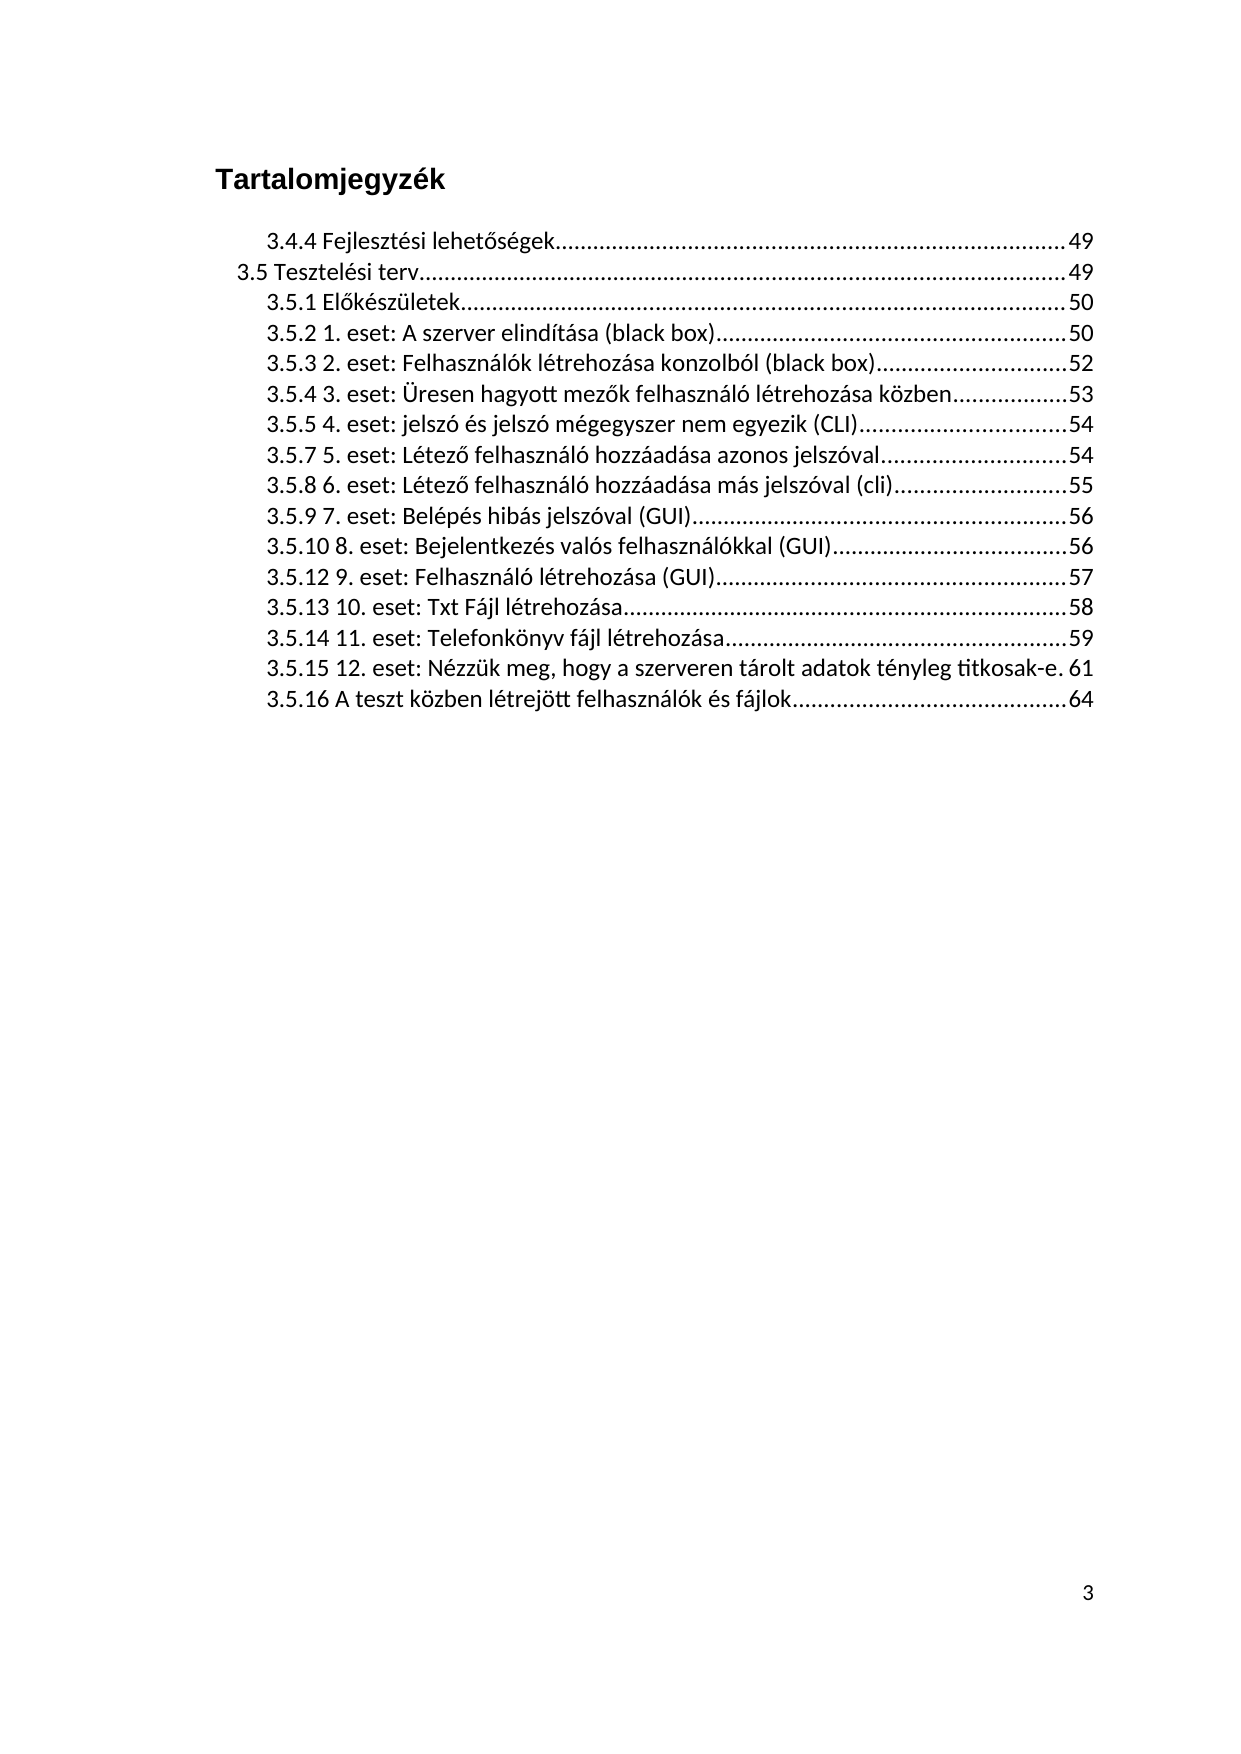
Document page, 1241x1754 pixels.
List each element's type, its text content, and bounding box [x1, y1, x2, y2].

text 3.5.16 A teszt közben létrejött felhasználók és fájlok 64 [266, 683, 1093, 714]
text 3.4.4 Fejlesztési lehetőségek 49 [266, 225, 1093, 256]
text 3.5.12 9. eset: Felhasználó létrehozása (GUI) 57 [266, 561, 1093, 592]
text 3.5.14 11. eset: Telefonkönyv fájl létrehozása 59 [266, 622, 1093, 653]
text 3.5.10 8. eset: Bejelentkezés valós felhasználókkal (GUI) 56 [266, 531, 1093, 561]
text 3.5.7 5. eset: Létező felhasználó hozzáadása azonos jelszóval 54 [266, 439, 1093, 469]
text 3.5.2 1. eset: A szerver elindítása (black box) 50 [266, 317, 1093, 347]
text 3.5.9 7. eset: Belépés hibás jelszóval (GUI) 56 [266, 500, 1093, 531]
text 3.5.1 Előkészületek 50 [266, 286, 1093, 317]
text 3.5 Tesztelési terv 49 [236, 256, 1093, 286]
text 3.5.8 6. eset: Létező felhasználó hozzáadása más jelszóval (cli) 55 [266, 469, 1093, 500]
text 3.5.5 4. eset: jelszó és jelszó mégegyszer nem egyezik (CLI) 54 [266, 408, 1093, 439]
text 3.5.3 2. eset: Felhasználók létrehozása konzolból (black box) 52 [266, 347, 1093, 378]
text 3.5.15 12. eset: Nézzük meg, hogy a szerveren tárolt adatok tényleg titkosak-e 61 [266, 653, 1093, 683]
text 3.5.13 10. eset: Txt Fájl létrehozása 58 [266, 592, 1093, 622]
text 3.5.4 3. eset: Üresen hagyott mezők felhasználó létrehozása közben 53 [266, 378, 1093, 408]
